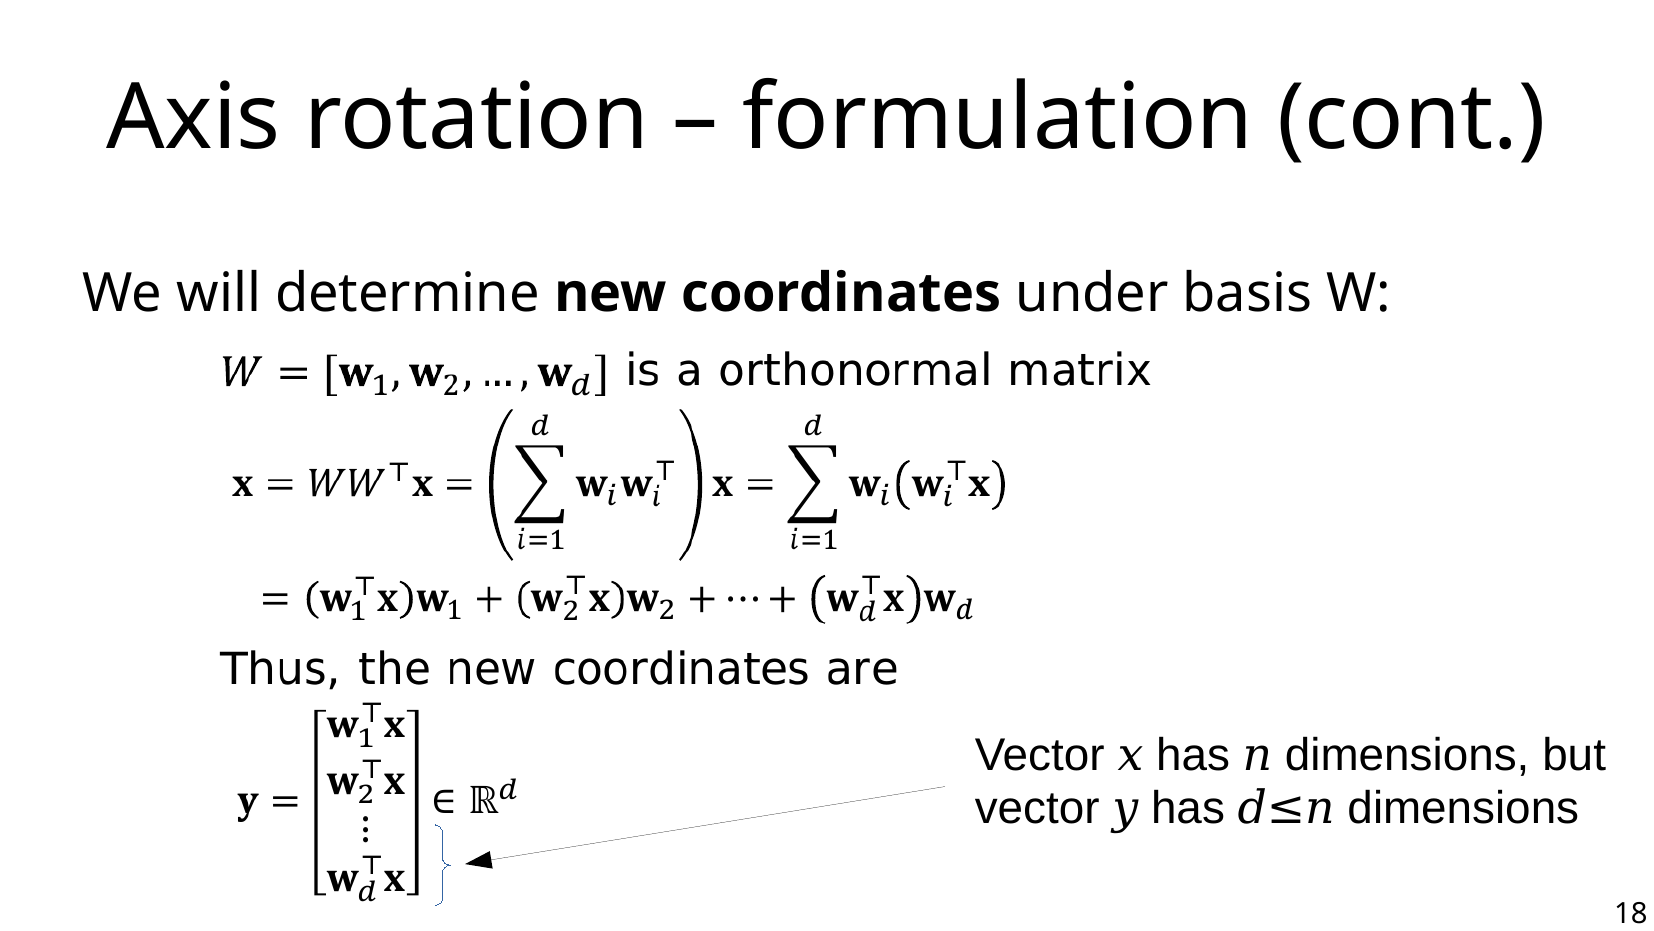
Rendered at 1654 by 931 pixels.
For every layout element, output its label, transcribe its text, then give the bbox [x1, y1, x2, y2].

list We will determine new coordinates under basis W: [82, 253, 1571, 793]
text_box Vector x has n dimensions, but vector y has d≤n dimensions [960, 720, 1622, 842]
picture [214, 339, 1170, 906]
title Axis rotation – formulation (cont.) [82, 1, 1571, 226]
